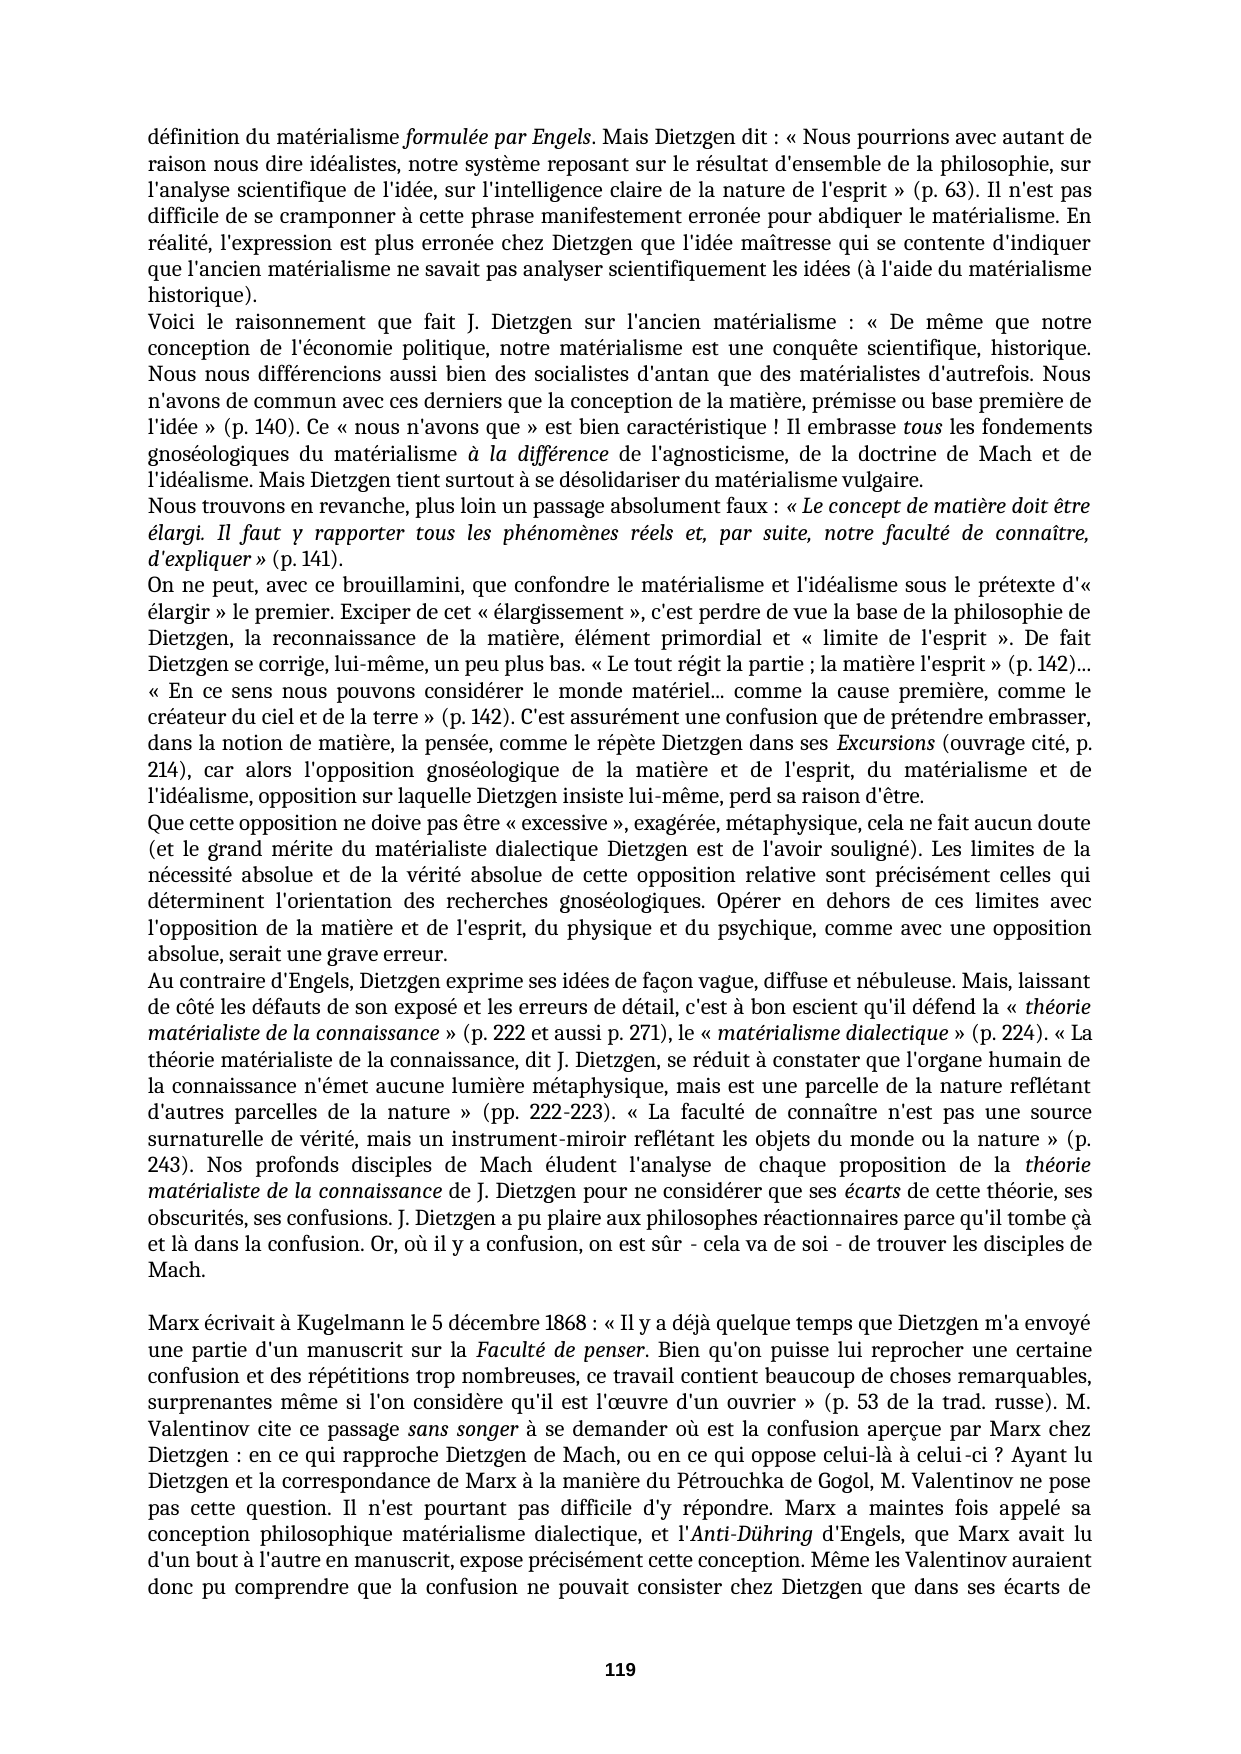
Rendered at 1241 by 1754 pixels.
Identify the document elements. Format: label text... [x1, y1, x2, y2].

text Voici le raisonnement que fait J. Dietzgen sur l'ancien matérialisme : « De même que notre conception de l'économie politique, notre matérialisme est une conquête scientifique, historique. Nous nous différencions aussi bien des socialistes d'antan que des matérialistes d'autrefois. Nous n'avons de commun avec ces derniers que la conception de la matière, prémisse ou base première de l'idée » (p. 140). Ce « nous n'avons que » est bien caractéristique ! Il embrasse tous les fondements gnoséologiques du matérialisme à la différence de l'agnosticisme, de la doctrine de Mach et de l'idéalisme. Mais Dietzgen tient surtout à se désolidariser du matérialisme vulgaire. [148, 308, 1093, 493]
text définition du matérialisme formulée par Engels. Mais Dietzgen dit : « Nous pourrions avec autant de raison nous dire idéalistes, notre système reposant sur le résultat d'ensemble de la philosophie, sur l'analyse scientifique de l'idée, sur l'intelligence claire de la nature de l'esprit » (p. 63). Il n'est pas difficile de se cramponner à cette phrase manifestement erronée pour abdiquer le matérialisme. En réalité, l'expression est plus erronée chez Dietzgen que l'idée maîtresse qui se contente d'indiquer que l'ancien matérialisme ne savait pas analyser scientifiquement les idées (à l'aide du matérialisme historique). [148, 124, 1093, 308]
text Que cette opposition ne doive pas être « excessive », exagérée, métaphysique, cela ne fait aucun doute (et le grand mérite du matérialiste dialectique Dietzgen est de l'avoir souligné). Les limites de la nécessité absolue et de la vérité absolue de cette opposition relative sont précisément celles qui déterminent l'orientation des recherches gnoséologiques. Opérer en dehors de ces limites avec l'opposition de la matière et de l'esprit, du physique et du psychique, comme avec une opposition absolue, serait une grave erreur. [148, 809, 1093, 967]
text Au contraire d'Engels, Dietzgen exprime ses idées de façon vague, diffuse et nébuleuse. Mais, laissant de côté les défauts de son exposé et les erreurs de détail, c'est à bon escient qu'il défend la « théorie matérialiste de la connaissance » (p. 222 et aussi p. 271), le « matérialisme dialectique » (p. 224). « La théorie matérialiste de la connaissance, dit J. Dietzgen, se réduit à constater que l'organe humain de la connaissance n'émet aucune lumière métaphysique, mais est une parcelle de la nature reflétant d'autres parcelles de la nature » (pp. 222‑223). « La faculté de connaître n'est pas une source surnaturelle de vérité, mais un instrument‑miroir reflétant les objets du monde ou la nature » (p. 243). Nos profonds disciples de Mach éludent l'analyse de chaque proposition de la théorie matérialiste de la connaissance de J. Dietzgen pour ne considérer que ses écarts de cette théorie, ses obscurités, ses confusions. J. Dietzgen a pu plaire aux philosophes réactionnaires parce qu'il tombe çà et là dans la confusion. Or, où il y a confusion, on est sûr ‑ cela va de soi ‑ de trouver les disciples de Mach. [148, 967, 1093, 1284]
text Nous trouvons en revanche, plus loin un passage absolument faux : « Le concept de matière doit être élargi. Il faut y rapporter tous les phénomènes réels et, par suite, notre faculté de connaître, d'expliquer » (p. 141). [148, 493, 1093, 572]
text On ne peut, avec ce brouillamini, que confondre le matérialisme et l'idéalisme sous le prétexte d'« élargir » le premier. Exciper de cet « élargissement », c'est perdre de vue la base de la philosophie de Dietzgen, la reconnaissance de la matière, élément primordial et « limite de l'esprit ». De fait Dietzgen se corrige, lui-même, un peu plus bas. « Le tout régit la partie ; la matière l'esprit » (p. 142)... « En ce sens nous pouvons considérer le monde matériel... comme la cause première, comme le créateur du ciel et de la terre » (p. 142). C'est assurément une confusion que de prétendre embrasser, dans la notion de matière, la pensée, comme le répète Dietzgen dans ses Excursions (ouvrage cité, p. 214), car alors l'opposition gnoséologique de la matière et de l'esprit, du matérialisme et de l'idéalisme, opposition sur laquelle Dietzgen insiste lui­-même, perd sa raison d'être. [148, 572, 1093, 809]
text Marx écrivait à Kugelmann le 5 décembre 1868 : « Il y a déjà quelque temps que Dietzgen m'a envoyé une partie d'un manuscrit sur la Faculté de penser. Bien qu'on puisse lui reprocher une certaine confusion et des répétitions trop nombreuses, ce travail contient beaucoup de choses remarquables, surprenantes même si l'on considère qu'il est l'œuvre d'un ouvrier » (p. 53 de la trad. russe). M. Valentinov cite ce passage sans songer à se demander où est la confusion aperçue par Marx chez Dietzgen : en ce qui rapproche Dietzgen de Mach, ou en ce qui oppose celui-là à celui‑ci ? Ayant lu Dietzgen et la correspondance de Marx à la manière du Pétrouchka de Gogol, M. Valentinov ne pose pas cette question. Il n'est pourtant pas difficile d'y répondre. Marx a maintes fois appelé sa conception philosophique matérialisme dialectique, et l'Anti­-Dühring d'Engels, que Marx avait lu d'un bout à l'autre en manuscrit, expose précisément cette conception. Même les Valentinov auraient donc pu comprendre que la confusion ne pouvait consister chez Dietzgen que dans ses écarts de [148, 1310, 1093, 1600]
